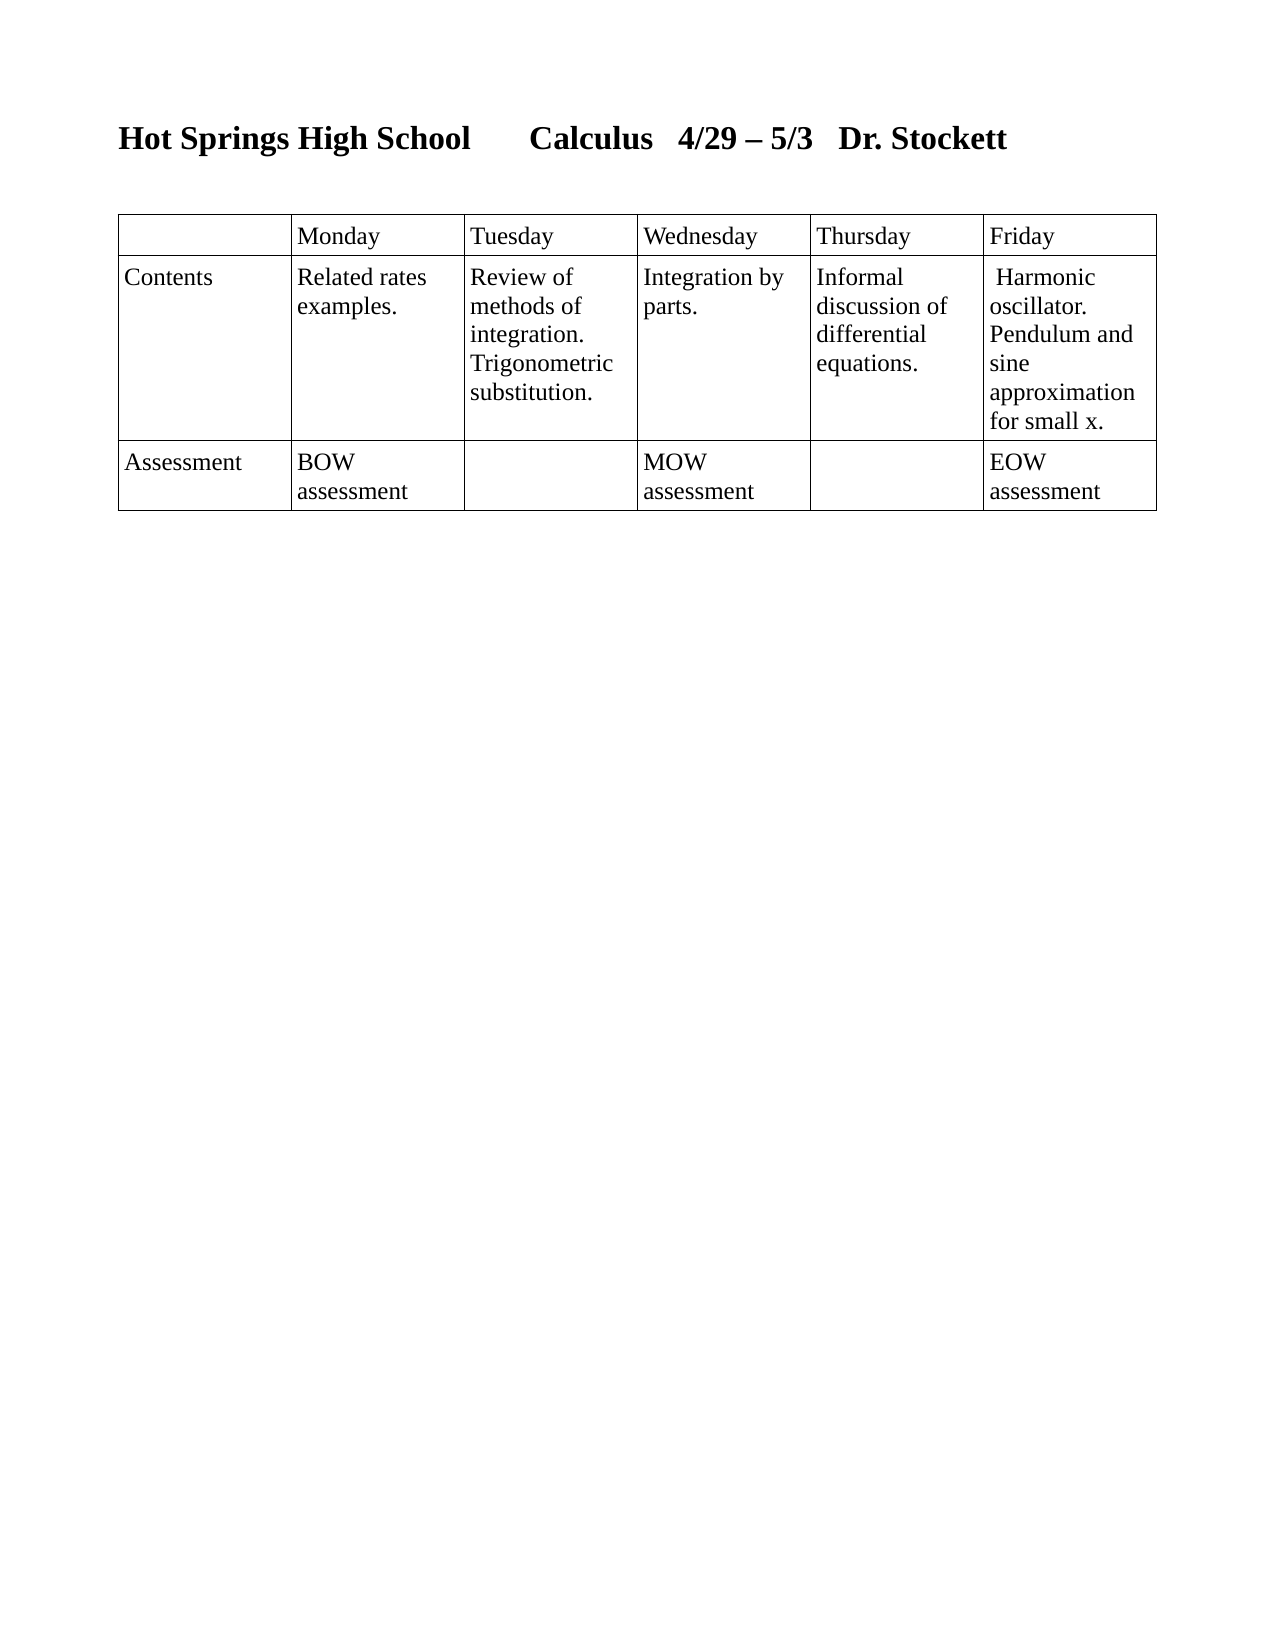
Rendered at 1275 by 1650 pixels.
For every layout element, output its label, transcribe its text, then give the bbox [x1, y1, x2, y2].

table_header [119, 215, 291, 255]
table_cell [811, 441, 983, 510]
table_header Monday [292, 215, 464, 255]
table_cell MOW assessment [638, 441, 810, 510]
table_cell Informal discussion of differential equations. [811, 256, 983, 440]
table_header Tuesday [465, 215, 637, 255]
table_cell Related rates examples. [292, 256, 464, 440]
table_cell Integration by parts. [638, 256, 810, 440]
table_cell Contents [119, 256, 291, 440]
table_header Wednesday [638, 215, 810, 255]
table_cell Harmonic oscillator. Pendulum and sine approximation for small x. [984, 256, 1156, 440]
text Hot Springs High School Calculus 4/29 – 5/3 Dr. Stockett [118, 118, 1157, 156]
table_header Friday [984, 215, 1156, 255]
table_cell Review of methods of integration. Trigonometric substitution. [465, 256, 637, 440]
table_cell [465, 441, 637, 510]
table_cell BOW assessment [292, 441, 464, 510]
table_header Thursday [811, 215, 983, 255]
table_cell Assessment [119, 441, 291, 510]
table_cell EOW assessment [984, 441, 1156, 510]
